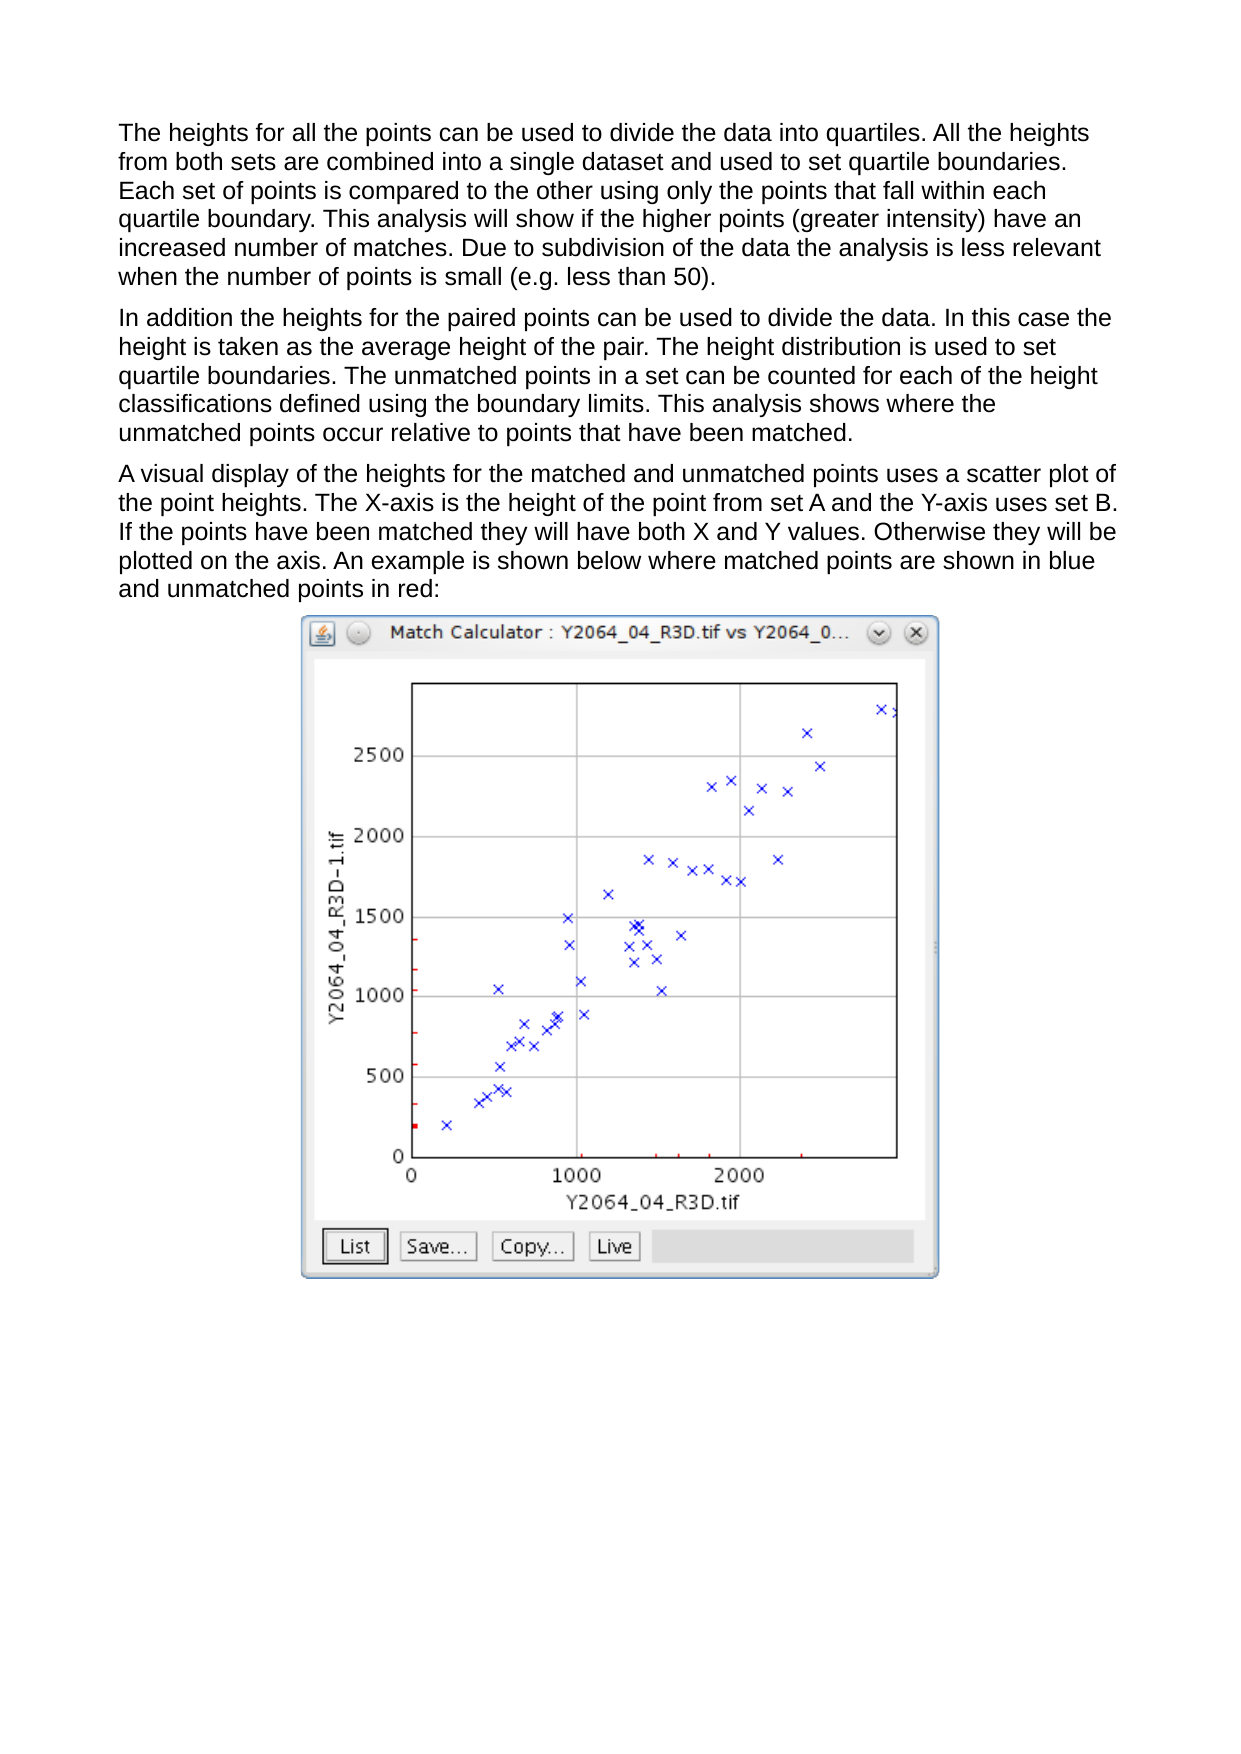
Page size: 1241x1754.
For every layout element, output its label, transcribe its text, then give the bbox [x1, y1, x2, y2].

picture [300, 615, 940, 1279]
text The heights for all the points can be used to divide the data into quartiles. All the heights from both sets are combined into a single dataset and used to set quartile boundaries. Each set of points is compared to the other using only the points that fall within each quartile boundary. This analysis will show if the higher points (greater intensity) have an increased number of matches. Due to subdivision of the data the analysis is less relevant when the number of points is small (e.g. less than 50). [118, 118, 1122, 291]
text A visual display of the heights for the matched and unmatched points uses a scatter plot of the point heights. The X-axis is the height of the point from set A and the Y-axis uses set B. If the points have been matched they will have both X and Y values. Otherwise they will be plotted on the axis. An example is shown below where matched points are shown in blue and unmatched points in red: [118, 459, 1122, 603]
text In addition the heights for the paired points can be used to divide the data. In this case the height is taken as the average height of the pair. The height distribution is used to set quartile boundaries. The unmatched points in a set can be counted for each of the height classifications defined using the boundary limits. This analysis shows where the unmatched points occur relative to points that have been matched. [118, 303, 1122, 447]
